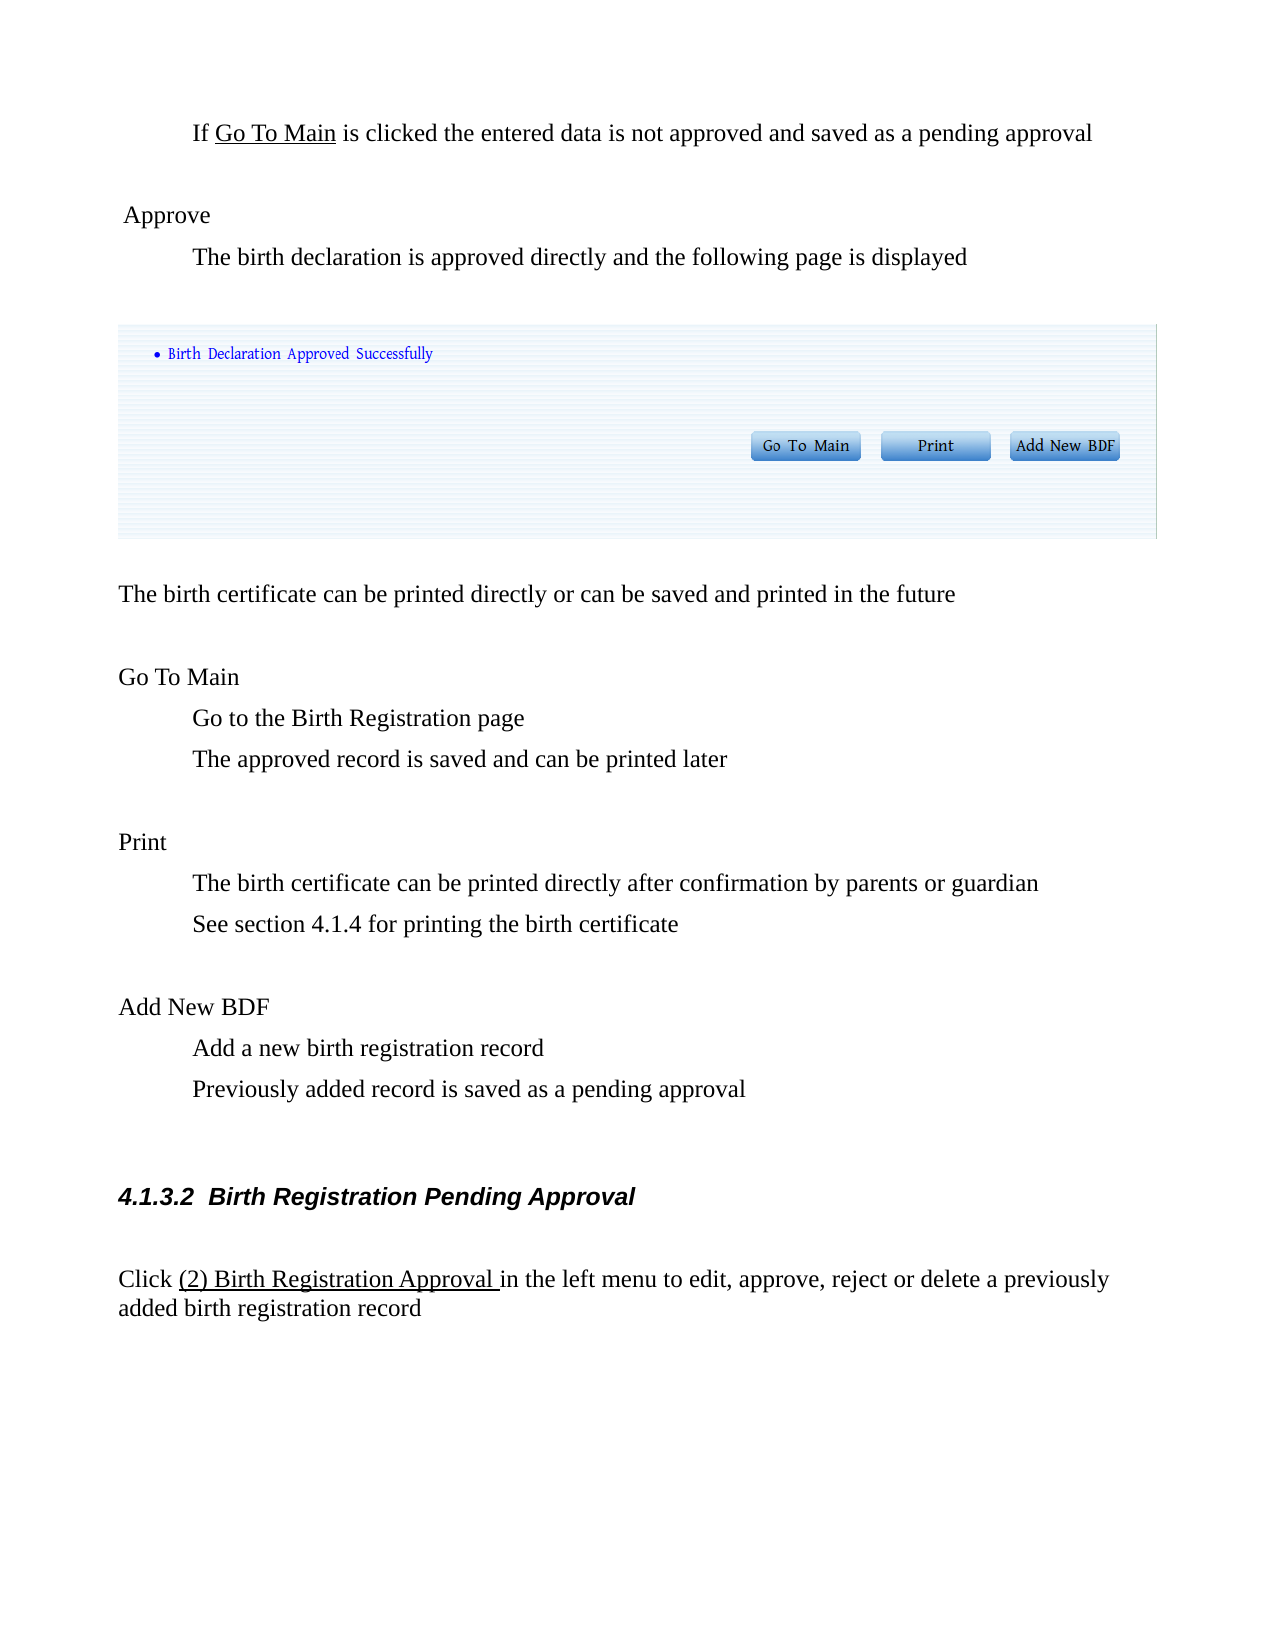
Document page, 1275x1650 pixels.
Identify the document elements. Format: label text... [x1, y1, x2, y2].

text Go To Main [118, 662, 1157, 691]
text The birth certificate can be printed directly or can be saved and printed in the future [118, 579, 1157, 608]
text Go to the Birth Registration page [118, 703, 1157, 732]
subtitle Birth Registration Pending Approval [118, 1182, 1157, 1211]
text Print [118, 827, 1157, 856]
picture [118, 324, 1157, 539]
text If Go To Main is clicked the entered data is not approved and saved as a pending approval [118, 118, 1157, 147]
text See section 4.1.4 for printing the birth certificate [118, 909, 1157, 938]
text The approved record is saved and can be printed later [118, 744, 1157, 773]
text Approve [118, 201, 1157, 229]
text The birth certificate can be printed directly after confirmation by parents or guardian [118, 868, 1157, 897]
text Previously added record is saved as a pending approval [118, 1074, 1157, 1103]
text Add a new birth registration record [118, 1033, 1157, 1062]
text Add New BDF [118, 992, 1157, 1021]
text The birth declaration is approved directly and the following page is displayed [118, 242, 1157, 271]
text Click (2) Birth Registration Approval in the left menu to edit, approve, reject or delete a previously added birth registration record [118, 1264, 1157, 1322]
